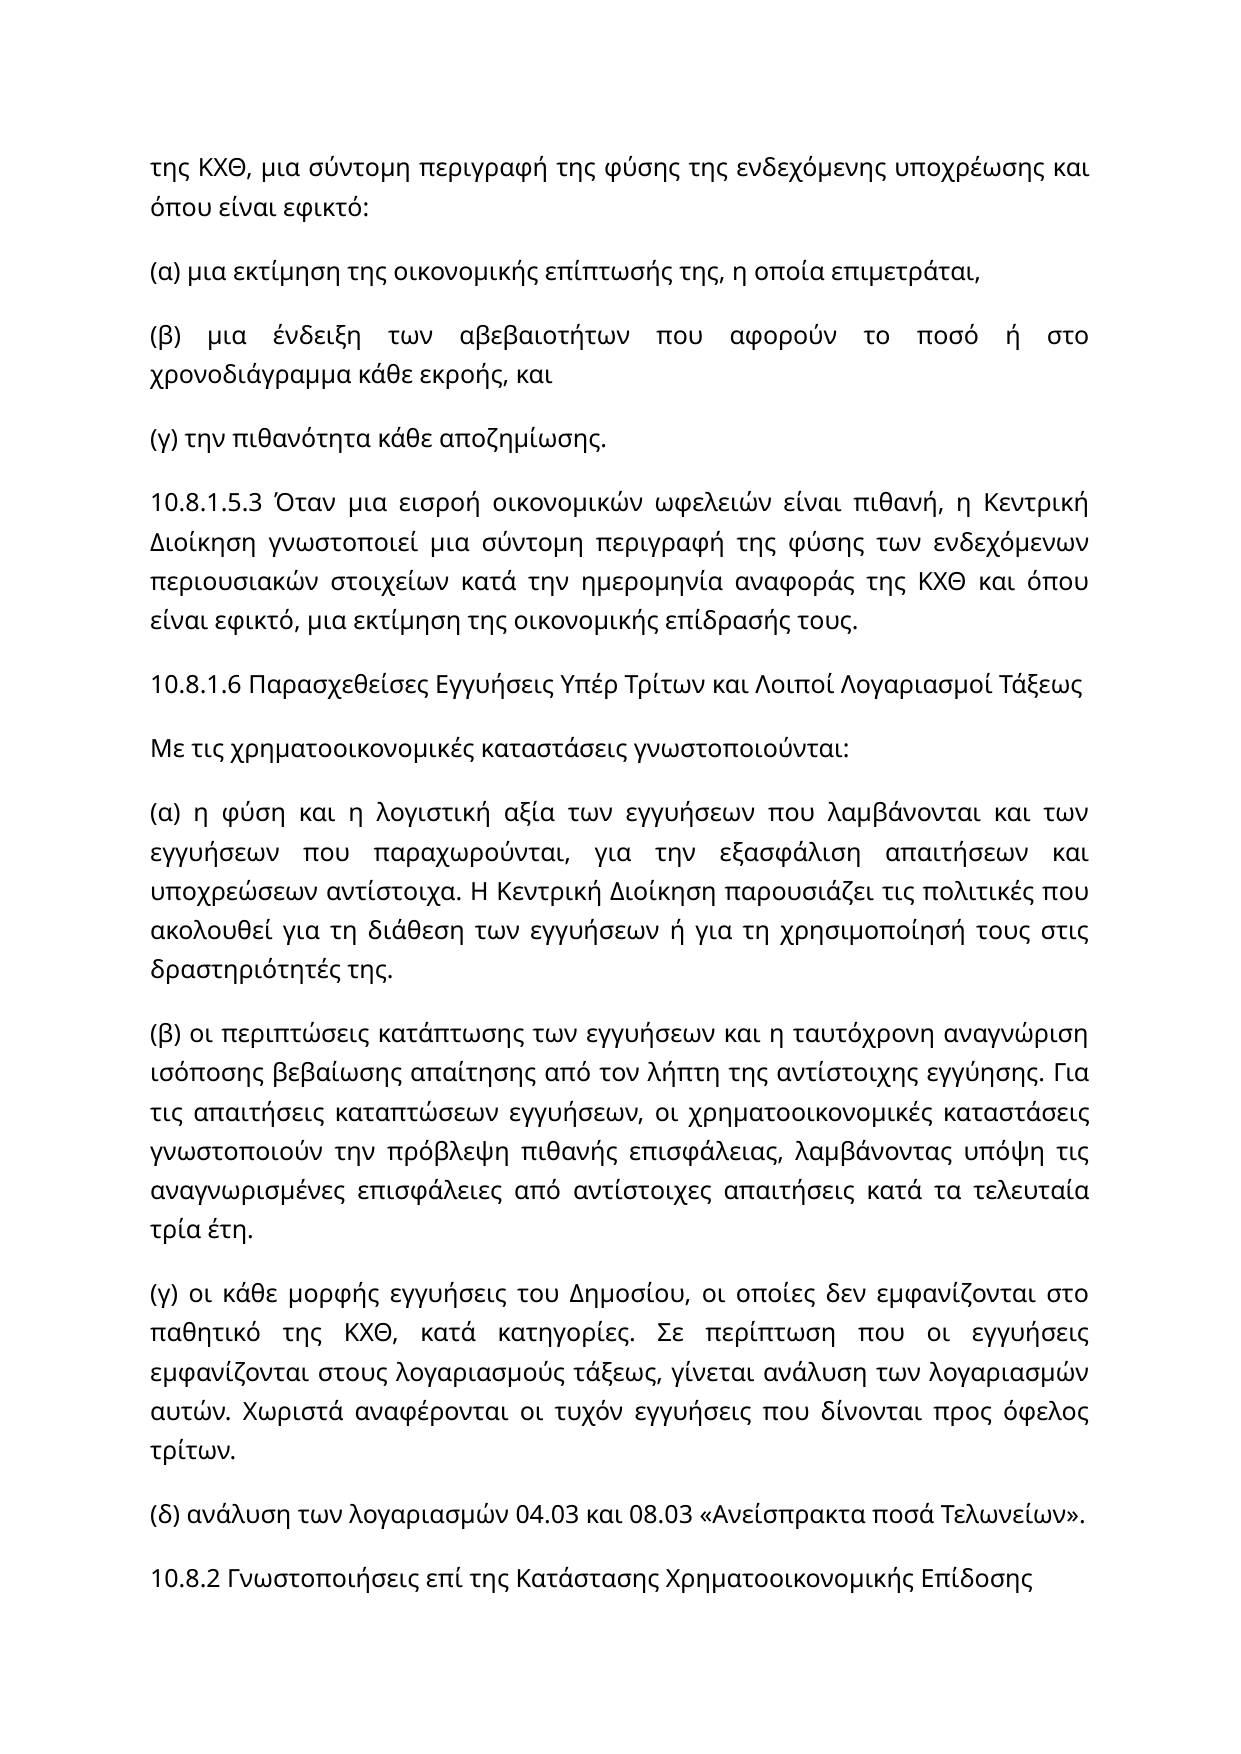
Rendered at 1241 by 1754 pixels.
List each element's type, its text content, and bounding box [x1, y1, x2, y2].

text (γ) οι κάθε μορφής εγγυήσεις του Δημοσίου, οι οποίες δεν εμφανίζονται στο παθητικό της ΚΧΘ, κατά κατηγορίες. Σε περίπτωση που οι εγγυήσεις εμφανίζονται στους λογαριασμούς τάξεως, γίνεται ανάλυση των λογαριασμών αυτών. Χωριστά αναφέρονται οι τυχόν εγγυήσεις που δίνονται προς όφελος τρίτων. [150, 1276, 1090, 1467]
text (δ) ανάλυση των λογαριασμών 04.03 και 08.03 «Ανείσπρακτα ποσά Τελωνείων». [150, 1497, 1090, 1531]
text (γ) την πιθανότητα κάθε αποζημίωσης. [150, 421, 1090, 455]
text της ΚΧΘ, μια σύντομη περιγραφή της φύσης της ενδεχόμενης υποχρέωσης και όπου είναι εφικτό: [150, 150, 1090, 223]
text (α) η φύση και η λογιστική αξία των εγγυήσεων που λαμβάνονται και των εγγυήσεων που παραχωρούνται, για την εξασφάλιση απαιτήσεων και υποχρεώσεων αντίστοιχα. Η Κεντρική Διοίκηση παρουσιάζει τις πολιτικές που ακολουθεί για τη διάθεση των εγγυήσεων ή για τη χρησιμοποίησή τους στις δραστηριότητές της. [150, 795, 1090, 986]
text (α) μια εκτίμηση της οικονομικής επίπτωσής της, η οποία επιμετράται, [150, 253, 1090, 287]
text 10.8.2 Γνωστοποιήσεις επί της Κατάστασης Χρηματοοικονομικής Επίδοσης [150, 1561, 1090, 1595]
text Με τις χρηματοοικονομικές καταστάσεις γνωστοποιούνται: [150, 731, 1090, 765]
text (β) μια ένδειξη των αβεβαιοτήτων που αφορούν το ποσό ή στο χρονοδιάγραμμα κάθε εκροής, και [150, 317, 1090, 391]
text 10.8.1.6 Παρασχεθείσες Εγγυήσεις Υπέρ Τρίτων και Λοιποί Λογαριασμοί Τάξεως [150, 667, 1090, 701]
text (β) οι περιπτώσεις κατάπτωσης των εγγυήσεων και η ταυτόχρονη αναγνώριση ισόποσης βεβαίωσης απαίτησης από τον λήπτη της αντίστοιχης εγγύησης. Για τις απαιτήσεις καταπτώσεων εγγυήσεων, οι χρηματοοικονομικές καταστάσεις γνωστοποιούν την πρόβλεψη πιθανής επισφάλειας, λαμβάνοντας υπόψη τις αναγνωρισμένες επισφάλειες από αντίστοιχες απαιτήσεις κατά τα τελευταία τρία έτη. [150, 1016, 1090, 1246]
text 10.8.1.5.3 Όταν μια εισροή οικονομικών ωφελειών είναι πιθανή, η Κεντρική Διοίκηση γνωστοποιεί μια σύντομη περιγραφή της φύσης των ενδεχόμενων περιουσιακών στοιχείων κατά την ημερομηνία αναφοράς της ΚΧΘ και όπου είναι εφικτό, μια εκτίμηση της οικονομικής επίδρασής τους. [150, 485, 1090, 637]
